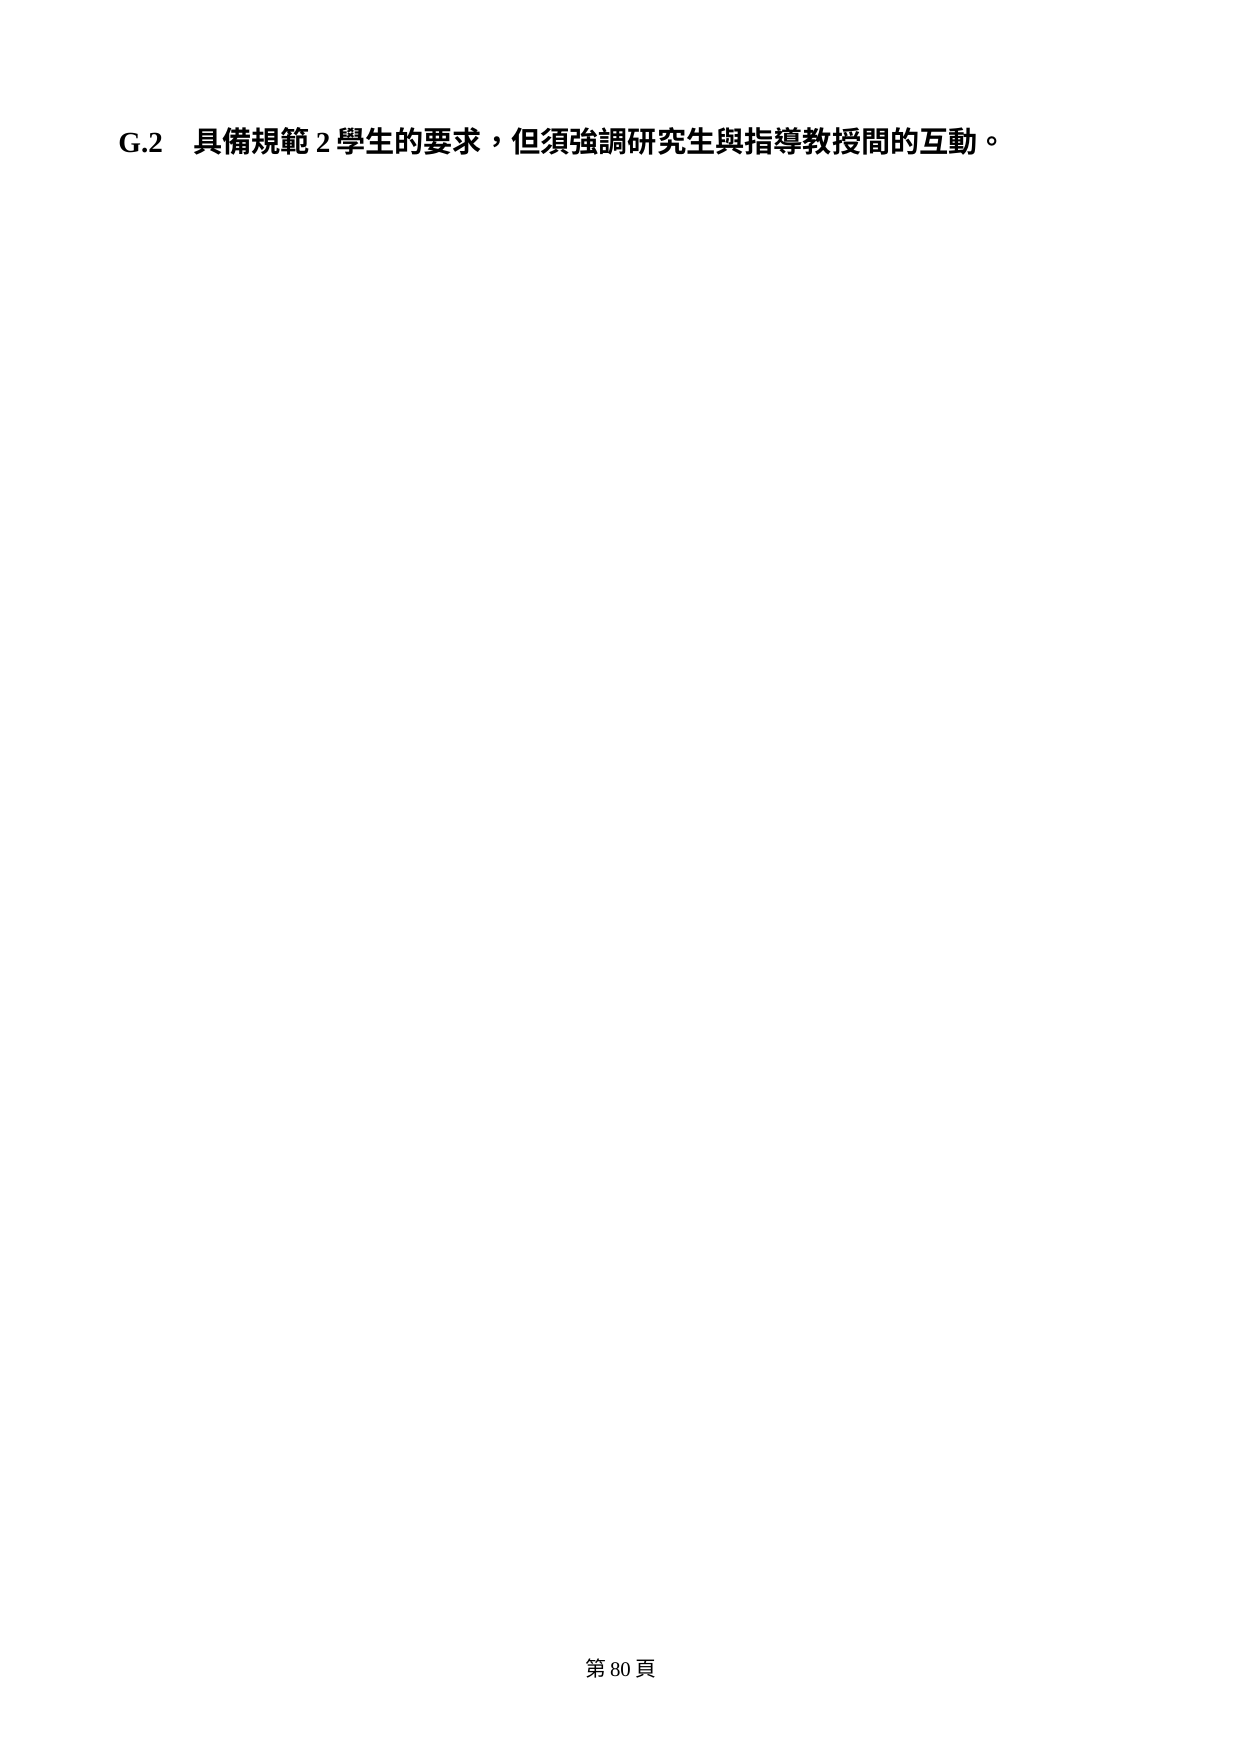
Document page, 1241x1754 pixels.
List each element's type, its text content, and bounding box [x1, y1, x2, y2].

text G.2 具備規範2學生的要求，但須強調研究生與指導教授間的互動。 [118, 118, 1122, 160]
